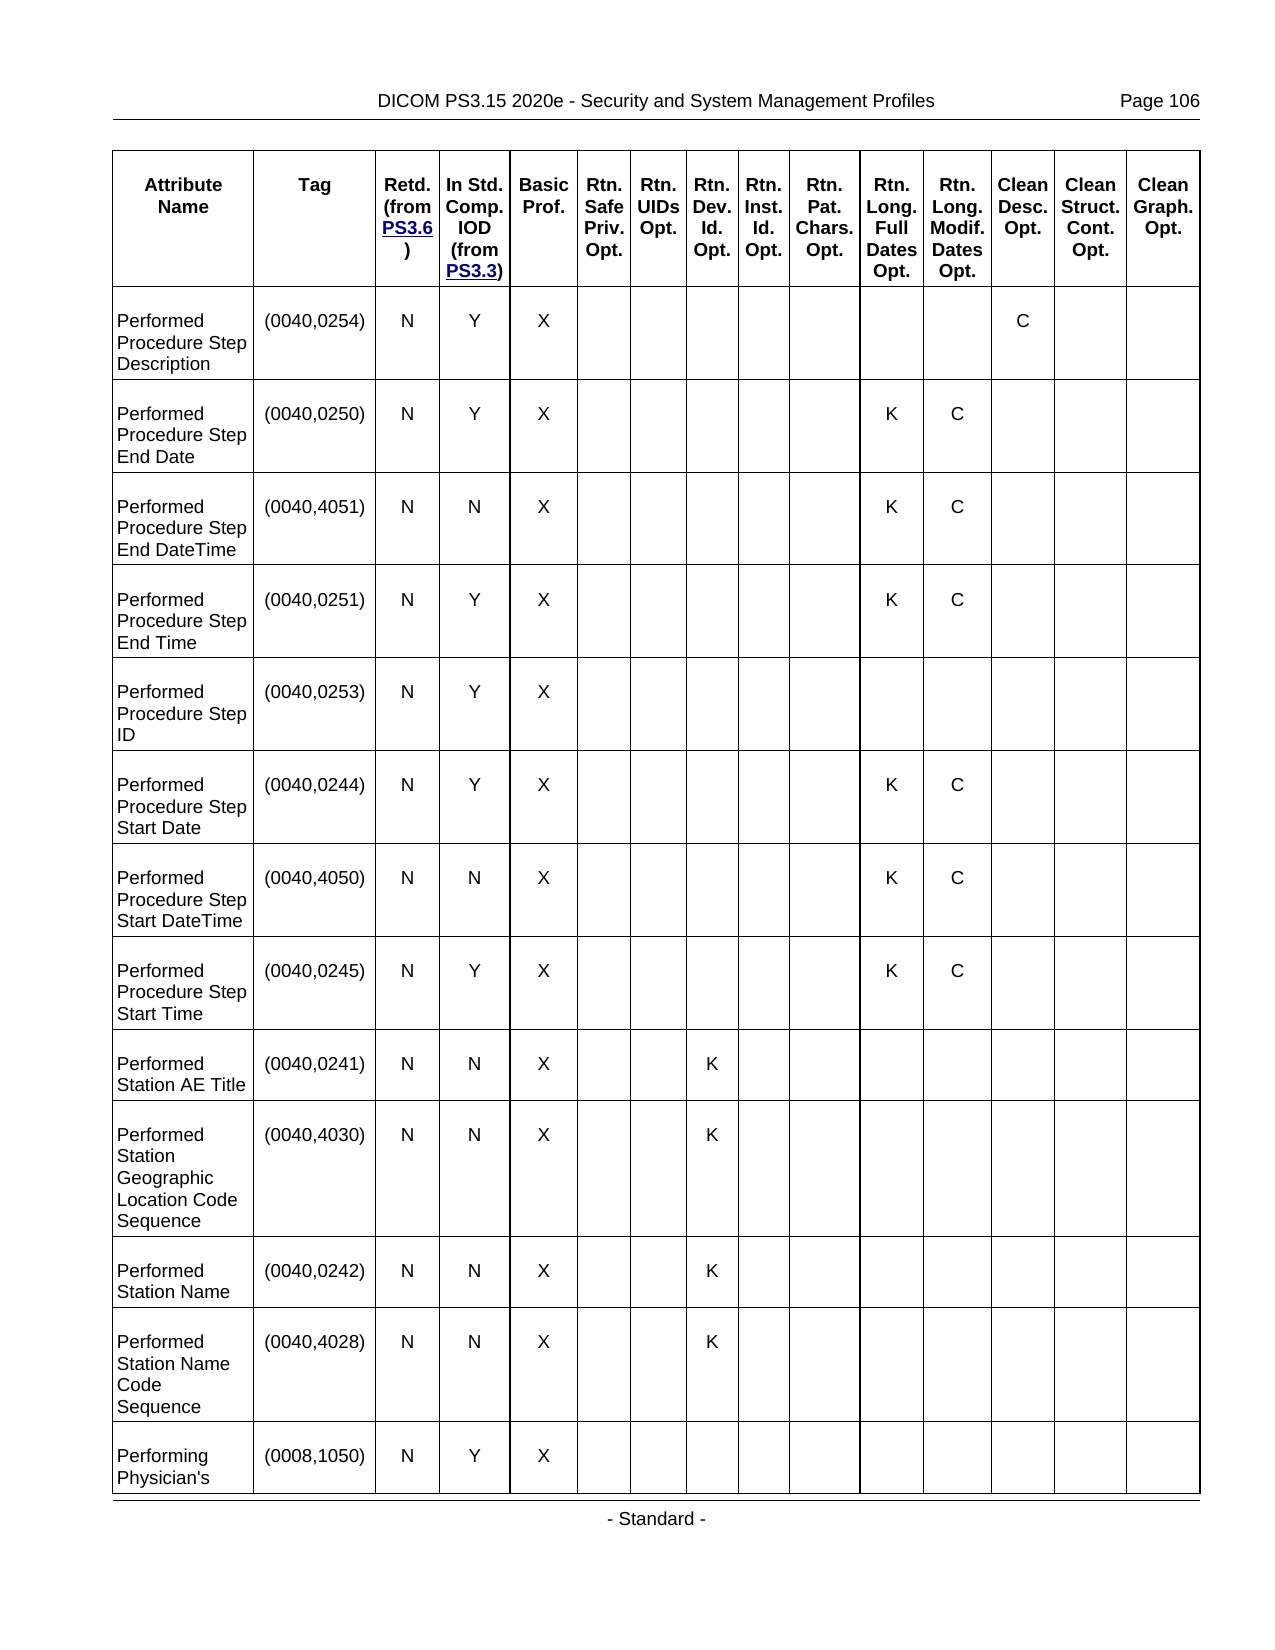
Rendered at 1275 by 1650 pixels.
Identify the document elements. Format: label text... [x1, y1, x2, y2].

table_cell [790, 1030, 859, 1100]
table_cell N [376, 658, 439, 750]
table_cell [1127, 1101, 1199, 1236]
table_cell [1127, 287, 1199, 379]
table_cell [631, 1030, 686, 1100]
table_cell N [376, 380, 439, 472]
table_cell X [511, 380, 577, 472]
table_cell [861, 1422, 923, 1492]
table_cell [790, 751, 859, 843]
table_cell (0040,0251) [254, 565, 375, 657]
table_cell [1055, 380, 1126, 472]
table_cell [924, 1308, 991, 1421]
table_cell [861, 1237, 923, 1307]
table_cell (0040,0253) [254, 658, 375, 750]
table_cell [631, 1308, 686, 1421]
table_cell [687, 1422, 738, 1492]
table_cell [1127, 1237, 1199, 1307]
table_cell [924, 1030, 991, 1100]
table_cell (0040,0244) [254, 751, 375, 843]
table_cell [924, 287, 991, 379]
table_cell [992, 658, 1054, 750]
table_cell N [440, 473, 509, 564]
table_cell [1127, 844, 1199, 936]
table_cell K [687, 1308, 738, 1421]
table_cell [790, 1422, 859, 1492]
table_cell N [376, 1101, 439, 1236]
table_cell (0040,0254) [254, 287, 375, 379]
table_cell [739, 1422, 789, 1492]
table_cell [631, 751, 686, 843]
table_cell N [376, 1308, 439, 1421]
table_cell Performed Procedure Step Start Date [113, 751, 253, 843]
table_cell X [511, 565, 577, 657]
table_cell [578, 844, 630, 936]
table_cell [687, 658, 738, 750]
table_cell X [511, 1237, 577, 1307]
table_cell Y [440, 658, 509, 750]
table_header Tag [254, 151, 375, 286]
table_cell Y [440, 937, 509, 1028]
table_cell [790, 937, 859, 1028]
table_cell C [924, 473, 991, 564]
table_cell N [376, 1422, 439, 1492]
table_cell C [924, 565, 991, 657]
table_cell Performing Physician's [113, 1422, 253, 1492]
table_cell [1055, 565, 1126, 657]
table_cell [578, 658, 630, 750]
table_cell [1127, 751, 1199, 843]
table_cell N [376, 287, 439, 379]
table_cell [739, 473, 789, 564]
table_cell C [924, 380, 991, 472]
table_cell [631, 380, 686, 472]
table_cell [578, 565, 630, 657]
table_cell [992, 380, 1054, 472]
table_cell [790, 287, 859, 379]
table_cell (0040,4030) [254, 1101, 375, 1236]
table_header Rtn. UIDs Opt. [631, 151, 686, 286]
table_cell [1055, 751, 1126, 843]
table_cell Y [440, 287, 509, 379]
table_header Rtn. Pat. Chars. Opt. [790, 151, 859, 286]
table_cell X [511, 1101, 577, 1236]
table_cell [1127, 473, 1199, 564]
table_cell N [440, 1237, 509, 1307]
table_cell [1055, 1237, 1126, 1307]
table_cell K [861, 473, 923, 564]
table_cell C [924, 751, 991, 843]
table_cell [992, 1237, 1054, 1307]
table_cell [1127, 380, 1199, 472]
table_cell Performed Procedure Step End Date [113, 380, 253, 472]
table_cell X [511, 751, 577, 843]
table_cell X [511, 1422, 577, 1492]
table_cell [578, 287, 630, 379]
table_cell [1055, 1101, 1126, 1236]
table_cell [578, 751, 630, 843]
table_header Clean Desc. Opt. [992, 151, 1054, 286]
table_cell [1055, 287, 1126, 379]
table_cell [790, 565, 859, 657]
table_cell [1055, 844, 1126, 936]
table_cell [739, 844, 789, 936]
table_cell [739, 565, 789, 657]
table_cell [790, 1101, 859, 1236]
table_cell [861, 1101, 923, 1236]
table_header Retd. (from PS3.6) [376, 151, 439, 286]
table_cell [631, 565, 686, 657]
table_cell [631, 1101, 686, 1236]
table_header Attribute Name [113, 151, 253, 286]
table_cell [631, 937, 686, 1028]
table_cell [578, 1101, 630, 1236]
table_cell [1127, 1422, 1199, 1492]
table_cell [861, 287, 923, 379]
table_cell [631, 844, 686, 936]
table_cell [1055, 937, 1126, 1028]
table_cell K [861, 751, 923, 843]
table_cell N [376, 1030, 439, 1100]
table_cell [992, 844, 1054, 936]
table_cell [578, 1422, 630, 1492]
table_cell N [440, 1308, 509, 1421]
table_cell C [924, 937, 991, 1028]
table_cell [1127, 565, 1199, 657]
table_cell [992, 1101, 1054, 1236]
table_cell [1055, 1422, 1126, 1492]
table_cell [687, 937, 738, 1028]
table_header Clean Struct. Cont. Opt. [1055, 151, 1126, 286]
table_cell [924, 1422, 991, 1492]
table_cell [687, 844, 738, 936]
table_cell [790, 658, 859, 750]
table_cell N [376, 751, 439, 843]
table_cell [1055, 1030, 1126, 1100]
table_cell [578, 380, 630, 472]
table_header Rtn. Long. Modif. Dates Opt. [924, 151, 991, 286]
table_cell [924, 658, 991, 750]
table_header Rtn. Dev. Id. Opt. [687, 151, 738, 286]
table_cell N [376, 1237, 439, 1307]
table_cell [790, 473, 859, 564]
table_cell N [440, 1101, 509, 1236]
table_header Rtn. Safe Priv. Opt. [578, 151, 630, 286]
table_header In Std. Comp. IOD (from PS3.3) [440, 151, 509, 286]
table_cell Performed Procedure Step End DateTime [113, 473, 253, 564]
table_cell [578, 473, 630, 564]
table_cell Y [440, 751, 509, 843]
table_cell N [376, 565, 439, 657]
table_cell K [687, 1101, 738, 1236]
table_header Rtn. Long. Full Dates Opt. [861, 151, 923, 286]
table_cell [1127, 658, 1199, 750]
table_cell [687, 565, 738, 657]
table_cell K [861, 565, 923, 657]
table_cell [861, 1308, 923, 1421]
table_cell Y [440, 565, 509, 657]
table_cell N [376, 937, 439, 1028]
table_cell [687, 473, 738, 564]
table_cell [790, 1308, 859, 1421]
table_cell K [687, 1237, 738, 1307]
table_cell [992, 473, 1054, 564]
table_cell Performed Station Name Code Sequence [113, 1308, 253, 1421]
table_cell [1055, 473, 1126, 564]
table_cell N [376, 473, 439, 564]
table_cell Y [440, 380, 509, 472]
table_cell [687, 287, 738, 379]
table_cell [790, 1237, 859, 1307]
table_cell Performed Procedure Step End Time [113, 565, 253, 657]
table_cell [992, 1030, 1054, 1100]
table_cell X [511, 658, 577, 750]
table_cell [1055, 1308, 1126, 1421]
table_cell [687, 380, 738, 472]
table_cell [578, 1237, 630, 1307]
table_cell [861, 658, 923, 750]
table_cell [992, 937, 1054, 1028]
table_cell [631, 658, 686, 750]
table_cell [992, 1308, 1054, 1421]
table_cell [790, 380, 859, 472]
table_cell [631, 473, 686, 564]
table_cell (0008,1050) [254, 1422, 375, 1492]
table_cell N [376, 844, 439, 936]
table_cell X [511, 844, 577, 936]
table_cell (0040,0245) [254, 937, 375, 1028]
table_cell [739, 287, 789, 379]
table_cell [924, 1101, 991, 1236]
table_cell X [511, 287, 577, 379]
table_cell [1127, 1308, 1199, 1421]
table_cell X [511, 473, 577, 564]
table_cell (0040,4028) [254, 1308, 375, 1421]
table_cell (0040,0241) [254, 1030, 375, 1100]
table_cell [739, 1308, 789, 1421]
table_cell [739, 658, 789, 750]
table_cell K [861, 937, 923, 1028]
table_cell [578, 937, 630, 1028]
table_cell (0040,4051) [254, 473, 375, 564]
table_cell [687, 751, 738, 843]
table_header Clean Graph. Opt. [1127, 151, 1199, 286]
table_cell Y [440, 1422, 509, 1492]
table_cell X [511, 1030, 577, 1100]
table_cell Performed Procedure Step Description [113, 287, 253, 379]
table_cell Performed Procedure Step ID [113, 658, 253, 750]
table_cell [631, 1422, 686, 1492]
table_cell [790, 844, 859, 936]
table_cell N [440, 844, 509, 936]
table_cell [739, 1101, 789, 1236]
table_cell Performed Station Geographic Location Code Sequence [113, 1101, 253, 1236]
table_cell [992, 565, 1054, 657]
table_cell N [440, 1030, 509, 1100]
table_cell [578, 1308, 630, 1421]
table_cell (0040,4050) [254, 844, 375, 936]
table_cell [578, 1030, 630, 1100]
table_cell [992, 751, 1054, 843]
table_cell [1127, 937, 1199, 1028]
table_cell [739, 751, 789, 843]
table_cell K [861, 380, 923, 472]
table_cell Performed Station Name [113, 1237, 253, 1307]
table_cell [631, 1237, 686, 1307]
table_header Basic Prof. [511, 151, 577, 286]
table_cell C [924, 844, 991, 936]
table_cell [739, 937, 789, 1028]
table_cell [861, 1030, 923, 1100]
table_cell (0040,0242) [254, 1237, 375, 1307]
table_cell K [687, 1030, 738, 1100]
table_cell X [511, 1308, 577, 1421]
table_cell [1127, 1030, 1199, 1100]
table_cell (0040,0250) [254, 380, 375, 472]
table_cell Performed Procedure Step Start DateTime [113, 844, 253, 936]
table_cell [631, 287, 686, 379]
table_cell [739, 380, 789, 472]
table_cell C [992, 287, 1054, 379]
table_cell K [861, 844, 923, 936]
table_cell [1055, 658, 1126, 750]
table_cell [924, 1237, 991, 1307]
table_cell Performed Station AE Title [113, 1030, 253, 1100]
table_cell X [511, 937, 577, 1028]
table_header Rtn. Inst. Id. Opt. [739, 151, 789, 286]
table_cell [739, 1030, 789, 1100]
table_cell [992, 1422, 1054, 1492]
table_cell Performed Procedure Step Start Time [113, 937, 253, 1028]
table_cell [739, 1237, 789, 1307]
